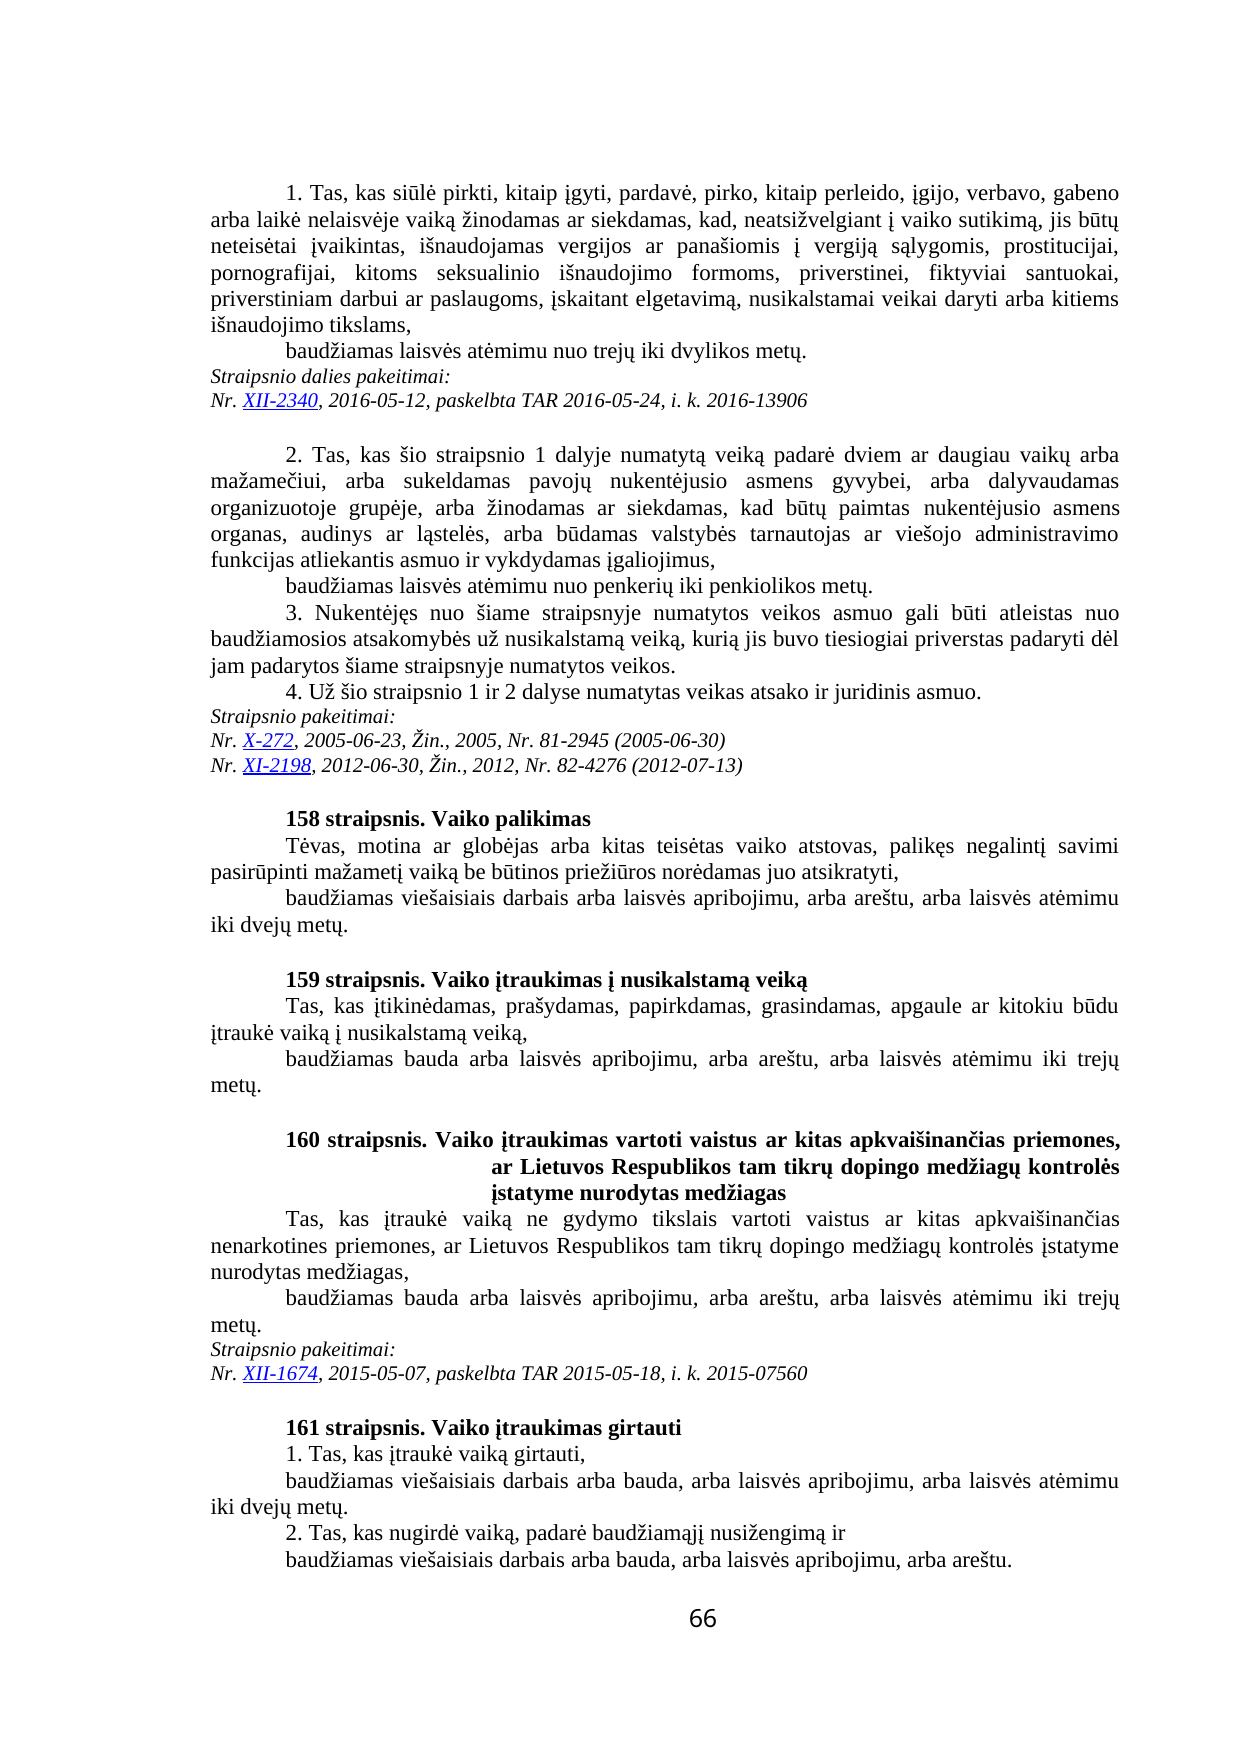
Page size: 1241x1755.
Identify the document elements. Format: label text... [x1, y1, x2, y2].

text 160 straipsnis. Vaiko įtraukimas vartoti vaistus ar kitas apkvaišinančias priemones, ar Lietuvos Respublikos tam tikrų dopingo medžiagų kontrolės įstatyme nurodytas medžiagas [285, 1126, 1120, 1205]
text Straipsnio pakeitimai: [210, 1337, 1120, 1361]
text 1. Tas, kas siūlė pirkti, kitaip įgyti, pardavė, pirko, kitaip perleido, įgijo, verbavo, gabeno arba laikė nelaisvėje vaiką žinodamas ar siekdamas, kad, neatsižvelgiant į vaiko sutikimą, jis būtų neteisėtai įvaikintas, išnaudojamas vergijos ar panašiomis į vergiją sąlygomis, prostitucijai, pornografijai, kitoms seksualinio išnaudojimo formoms, priverstinei, fiktyviai santuokai, priverstiniam darbui ar paslaugoms, įskaitant elgetavimą, nusikalstamai veikai daryti arba kitiems išnaudojimo tikslams, [210, 179, 1120, 338]
text Tas, kas įtikinėdamas, prašydamas, papirkdamas, grasindamas, apgaule ar kitokiu būdu įtraukė vaiką į nusikalstamą veiką, [210, 992, 1120, 1045]
text Straipsnio dalies pakeitimai: [210, 364, 1120, 388]
text 2. Tas, kas šio straipsnio 1 dalyje numatytą veiką padarė dviem ar daugiau vaikų arba mažamečiui, arba sukeldamas pavojų nukentėjusio asmens gyvybei, arba dalyvaudamas organizuotoje grupėje, arba žinodamas ar siekdamas, kad būtų paimtas nukentėjusio asmens organas, audinys ar ląstelės, arba būdamas valstybės tarnautojas ar viešojo administravimo funkcijas atliekantis asmuo ir vykdydamas įgaliojimus, [210, 441, 1120, 573]
text Nr. XII-2340, 2016-05-12, paskelbta TAR 2016-05-24, i. k. 2016-13906 [210, 388, 1120, 412]
text Straipsnio pakeitimai: [210, 704, 1120, 728]
text 159 straipsnis. Vaiko įtraukimas į nusikalstamą veiką [210, 966, 1120, 992]
text 161 straipsnis. Vaiko įtraukimas girtauti [210, 1414, 1120, 1440]
text baudžiamas viešaisiais darbais arba bauda, arba laisvės apribojimu, arba areštu. [210, 1546, 1120, 1572]
text baudžiamas bauda arba laisvės apribojimu, arba areštu, arba laisvės atėmimu iki trejų metų. [210, 1045, 1120, 1098]
text 158 straipsnis. Vaiko palikimas [210, 805, 1120, 832]
text 1. Tas, kas įtraukė vaiką girtauti, [210, 1440, 1120, 1467]
text baudžiamas bauda arba laisvės apribojimu, arba areštu, arba laisvės atėmimu iki trejų metų. [210, 1284, 1120, 1337]
text 4. Už šio straipsnio 1 ir 2 dalyse numatytas veikas atsako ir juridinis asmuo. [210, 678, 1120, 704]
text 3. Nukentėjęs nuo šiame straipsnyje numatytos veikos asmuo gali būti atleistas nuo baudžiamosios atsakomybės už nusikalstamą veiką, kurią jis buvo tiesiogiai priverstas padaryti dėl jam padarytos šiame straipsnyje numatytos veikos. [210, 599, 1120, 678]
text baudžiamas viešaisiais darbais arba bauda, arba laisvės apribojimu, arba laisvės atėmimu iki dvejų metų. [210, 1467, 1120, 1519]
text Nr. XI-2198, 2012-06-30, Žin., 2012, Nr. 82-4276 (2012-07-13) [210, 752, 1120, 777]
text Nr. XII-1674, 2015-05-07, paskelbta TAR 2015-05-18, i. k. 2015-07560 [210, 1361, 1120, 1385]
text Tas, kas įtraukė vaiką ne gydymo tikslais vartoti vaistus ar kitas apkvaišinančias nenarkotines priemones, ar Lietuvos Respublikos tam tikrų dopingo medžiagų kontrolės įstatyme nurodytas medžiagas, [210, 1205, 1120, 1284]
text baudžiamas laisvės atėmimu nuo penkerių iki penkiolikos metų. [210, 573, 1120, 599]
text baudžiamas viešaisiais darbais arba laisvės apribojimu, arba areštu, arba laisvės atėmimu iki dvejų metų. [210, 884, 1120, 937]
text Nr. X-272, 2005-06-23, Žin., 2005, Nr. 81-2945 (2005-06-30) [210, 728, 1120, 752]
text baudžiamas laisvės atėmimu nuo trejų iki dvylikos metų. [210, 338, 1120, 364]
text Tėvas, motina ar globėjas arba kitas teisėtas vaiko atstovas, palikęs negalintį savimi pasirūpinti mažametį vaiką be būtinos priežiūros norėdamas juo atsikratyti, [210, 832, 1120, 884]
text 2. Tas, kas nugirdė vaiką, padarė baudžiamąjį nusižengimą ir [210, 1519, 1120, 1546]
